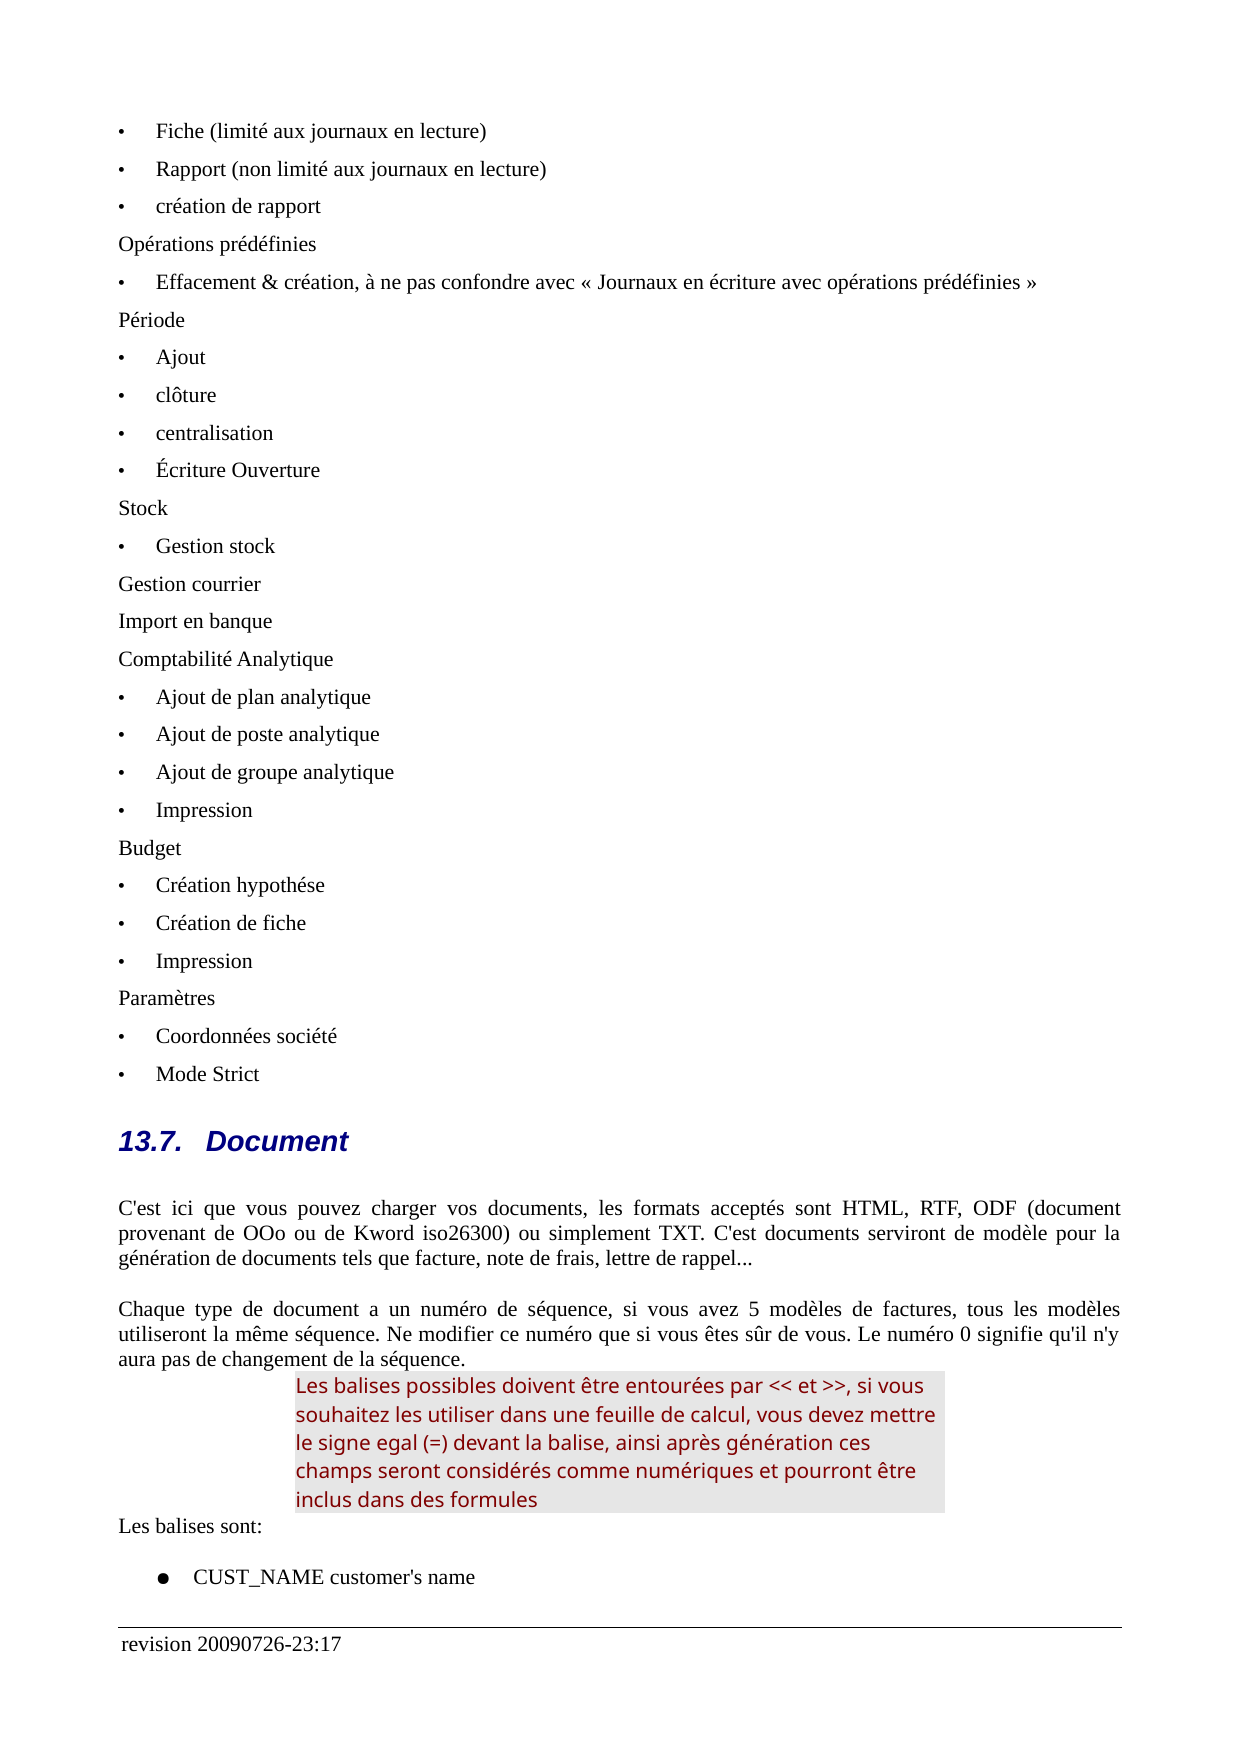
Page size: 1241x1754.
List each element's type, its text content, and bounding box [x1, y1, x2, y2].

text Comptabilité Analytique [118, 646, 1122, 671]
list Ajout de poste analytique [118, 721, 1122, 747]
text Opérations prédéfinies [118, 231, 1122, 256]
subtitle Document [118, 1123, 1122, 1157]
list Fiche (limité aux journaux en lecture) [118, 118, 1122, 143]
list Impression [118, 797, 1122, 822]
text Budget [118, 834, 1122, 860]
list Coordonnées société [118, 1023, 1122, 1048]
text Paramètres [118, 985, 1122, 1011]
text Gestion courrier [118, 571, 1122, 596]
text C'est ici que vous pouvez charger vos documents, les formats acceptés sont HTML, RTF, ODF (document provenant de OOo ou de Kword iso26300) ou simplement TXT. C'est documents serviront de modèle pour la génération de documents tels que facture, note de frais, lettre de rappel... [118, 1195, 1122, 1270]
list Écriture Ouverture [118, 457, 1122, 483]
list Création hypothése [118, 872, 1122, 897]
list Ajout [118, 344, 1122, 369]
list Rapport (non limité aux journaux en lecture) [118, 156, 1122, 181]
list Effacement & création, à ne pas confondre avec « Journaux en écriture avec opérations prédéfinies » [118, 269, 1122, 294]
list Impression [118, 948, 1122, 973]
list centralisation [118, 420, 1122, 445]
text Les balises possibles doivent être entourées par << et >>, si vous souhaitez les utiliser dans une feuille de calcul, vous devez mettre le signe egal (=) devant la balise, ainsi après génération ces champs seront considérés comme numériques et pourront être inclus dans des formules [295, 1371, 945, 1513]
list Ajout de groupe analytique [118, 759, 1122, 784]
text Stock [118, 495, 1122, 520]
list Ajout de plan analytique [118, 684, 1122, 709]
list CUST_NAME customer's name [156, 1564, 1122, 1589]
text Les balises sont: [118, 1513, 1122, 1539]
text Période [118, 307, 1122, 332]
text Import en banque [118, 608, 1122, 633]
list Création de fiche [118, 910, 1122, 935]
list clôture [118, 382, 1122, 407]
text Chaque type de document a un numéro de séquence, si vous avez 5 modèles de factures, tous les modèles utiliseront la même séquence. Ne modifier ce numéro que si vous êtes sûr de vous. Le numéro 0 signifie qu'il n'y aura pas de changement de la séquence. [118, 1296, 1122, 1371]
list Gestion stock [118, 533, 1122, 558]
list Mode Strict [118, 1061, 1122, 1086]
list création de rapport [118, 193, 1122, 219]
